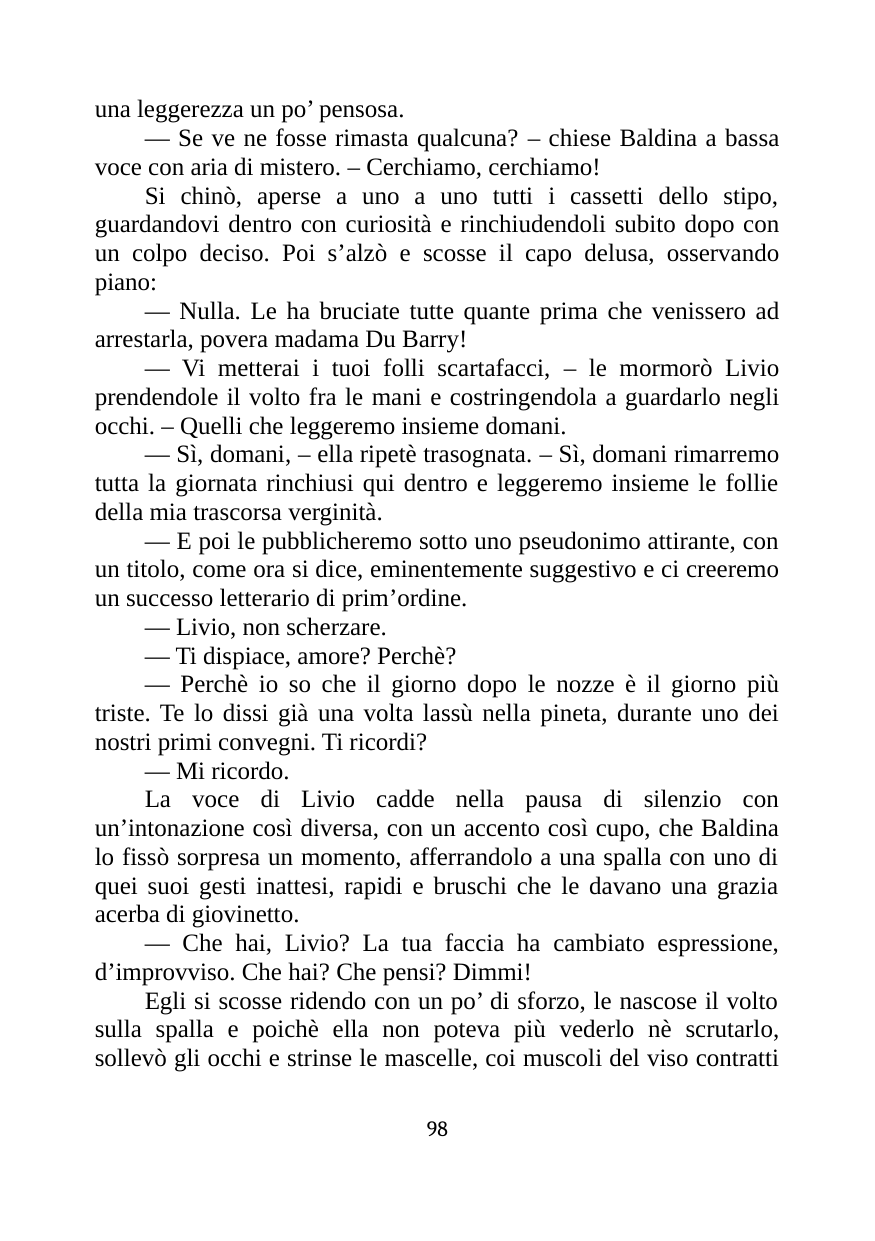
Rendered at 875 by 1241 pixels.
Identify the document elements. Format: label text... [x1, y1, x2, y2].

text — Mi ricordo. [94, 756, 779, 784]
text La voce di Livio cadde nella pausa di silenzio con un’intonazione così diversa, con un accento così cupo, che Baldina lo fissò sorpresa un momento, afferrandolo a una spalla con uno di quei suoi gesti inattesi, rapidi e bruschi che le davano una grazia acerba di giovinetto. [94, 784, 779, 928]
text — Sì, domani, – ella ripetè trasognata. – Sì, domani rimarremo tutta la giornata rinchiusi qui dentro e leggeremo insieme le follie della mia trascorsa verginità. [94, 439, 779, 526]
text Egli si scosse ridendo con un po’ di sforzo, le nascose il volto sulla spalla e poichè ella non poteva più vederlo nè scrutarlo, sollevò gli occhi e strinse le mascelle, coi muscoli del viso contratti [94, 986, 779, 1072]
text — Ti dispiace, amore? Perchè? [94, 641, 779, 669]
text Si chinò, aperse a uno a uno tutti i cassetti dello stipo, guardandovi dentro con curiosità e rinchiudendoli subito dopo con un colpo deciso. Poi s’alzò e scosse il capo delusa, osservando piano: [94, 181, 779, 296]
text — Livio, non scherzare. [94, 612, 779, 641]
text — Nulla. Le ha bruciate tutte quante prima che venissero ad arrestarla, povera madama Du Barry! [94, 296, 779, 353]
text — E poi le pubblicheremo sotto uno pseudonimo attirante, con un titolo, come ora si dice, eminentemente suggestivo e ci creeremo un successo letterario di prim’ordine. [94, 526, 779, 612]
text una leggerezza un po’ pensosa. [94, 94, 779, 123]
text — Perchè io so che il giorno dopo le nozze è il giorno più triste. Te lo dissi già una volta lassù nella pineta, durante uno dei nostri primi convegni. Ti ricordi? [94, 669, 779, 756]
text — Se ve ne fosse rimasta qualcuna? – chiese Baldina a bassa voce con aria di mistero. – Cerchiamo, cerchiamo! [94, 123, 779, 181]
text — Vi metterai i tuoi folli scartafacci, – le mormorò Livio prendendole il volto fra le mani e costringendola a guardarlo negli occhi. – Quelli che leggeremo insieme domani. [94, 353, 779, 439]
text — Che hai, Livio? La tua faccia ha cambiato espressione, d’improvviso. Che hai? Che pensi? Dimmi! [94, 928, 779, 986]
